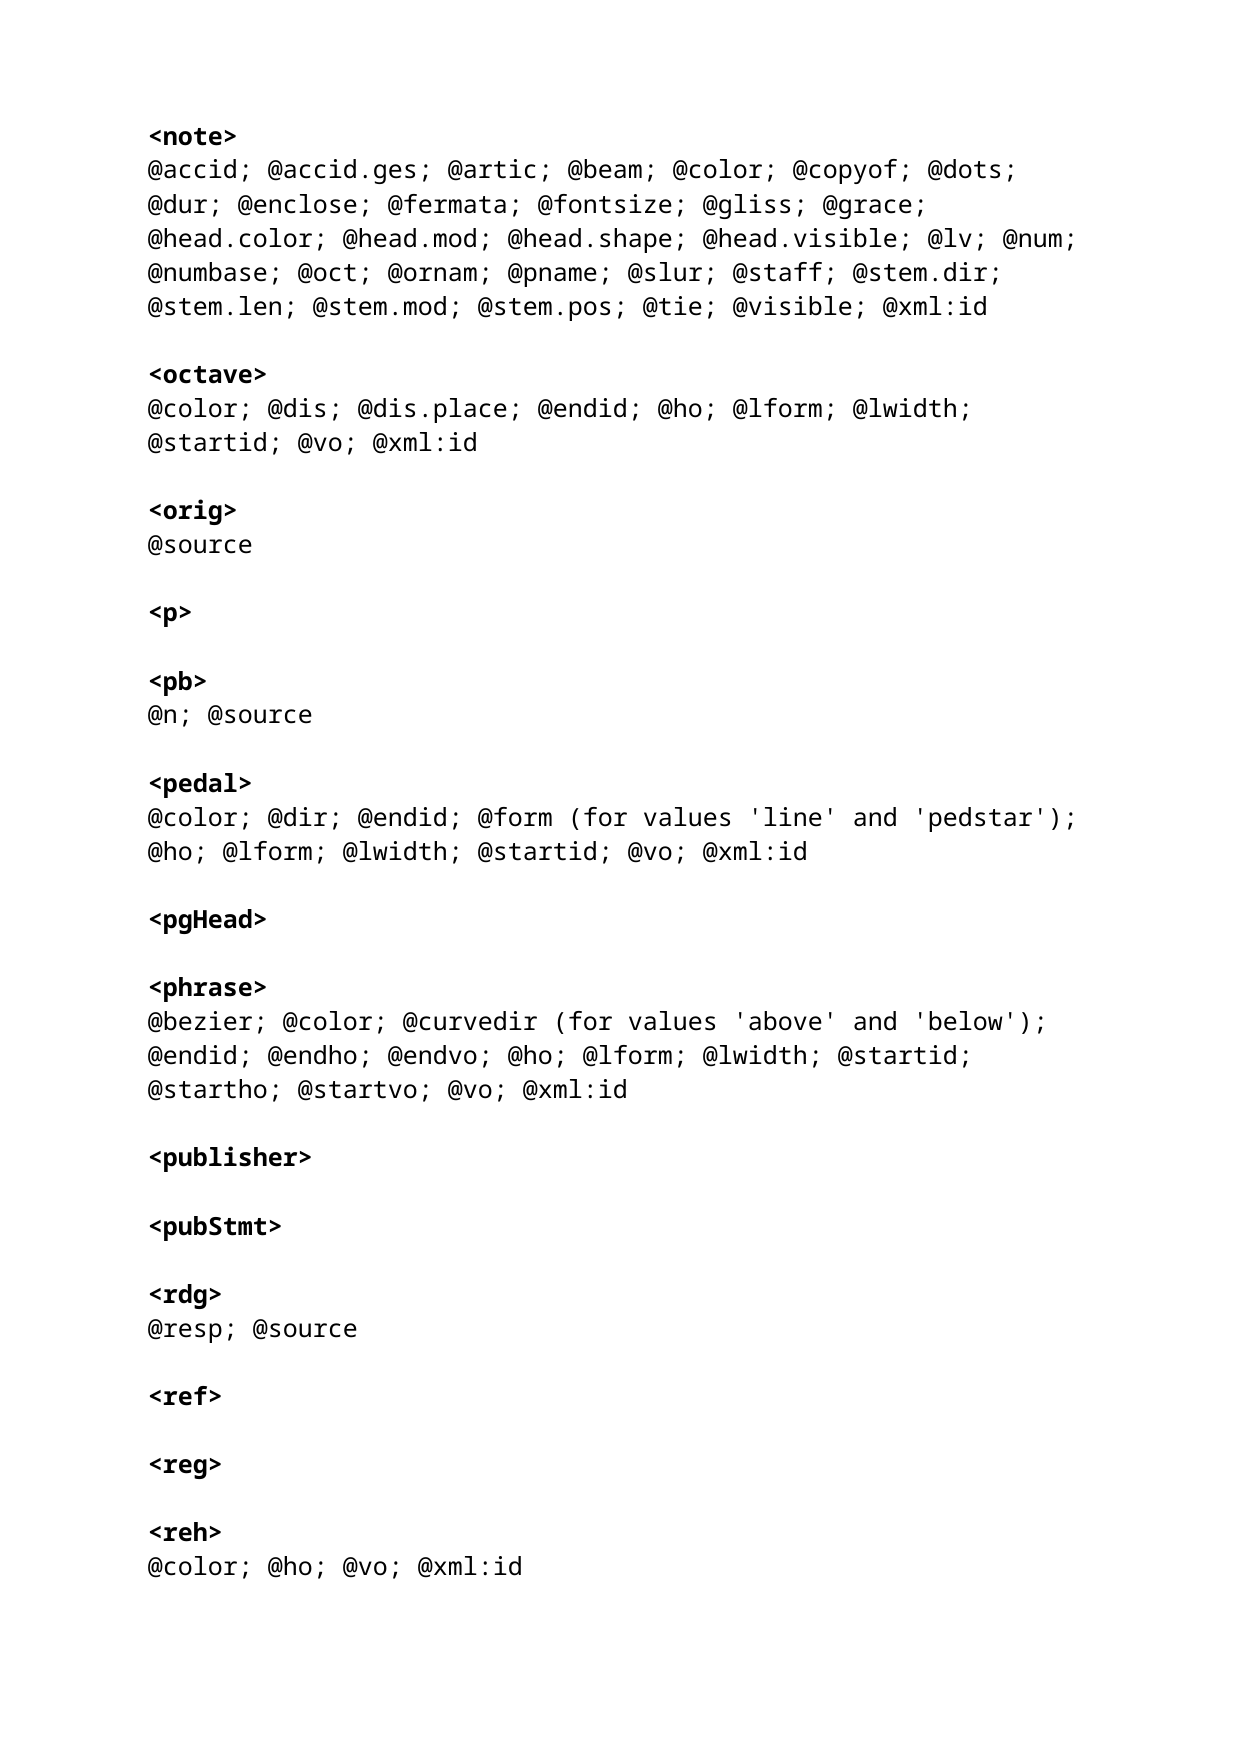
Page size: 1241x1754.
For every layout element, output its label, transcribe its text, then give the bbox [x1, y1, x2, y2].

text <note> [148, 118, 1093, 152]
text <reh> [148, 1515, 1093, 1549]
text @accid; @accid.ges; @artic; @beam; @color; @copyof; @dots; @dur; @enclose; @fermata; @fontsize; @gliss; @grace; @head.color; @head.mod; @head.shape; @head.visible; @lv; @num; @numbase; @oct; @ornam; @pname; @slur; @staff; @stem.dir; @stem.len; @stem.mod; @stem.pos; @tie; @visible; @xml:id [148, 152, 1093, 322]
text @source [148, 527, 1093, 561]
text <rdg> [148, 1276, 1093, 1310]
text <p> [148, 595, 1093, 629]
text @color; @dis; @dis.place; @endid; @ho; @lform; @lwidth; @startid; @vo; @xml:id [148, 391, 1093, 459]
text @resp; @source [148, 1310, 1093, 1344]
text @color; @ho; @vo; @xml:id [148, 1549, 1093, 1583]
text <pb> [148, 663, 1093, 697]
text @n; @source [148, 697, 1093, 731]
text <pedal> [148, 765, 1093, 799]
text <pubStmt> [148, 1208, 1093, 1242]
text <ref> [148, 1378, 1093, 1412]
text <pgHead> [148, 902, 1093, 936]
text <octave> [148, 357, 1093, 391]
text <orig> [148, 493, 1093, 527]
text @bezier; @color; @curvedir (for values 'above' and 'below'); @endid; @endho; @endvo; @ho; @lform; @lwidth; @startid; @startho; @startvo; @vo; @xml:id [148, 1004, 1093, 1106]
text <reg> [148, 1447, 1093, 1481]
text <phrase> [148, 970, 1093, 1004]
text @color; @dir; @endid; @form (for values 'line' and 'pedstar'); @ho; @lform; @lwidth; @startid; @vo; @xml:id [148, 799, 1093, 867]
text <publisher> [148, 1140, 1093, 1174]
